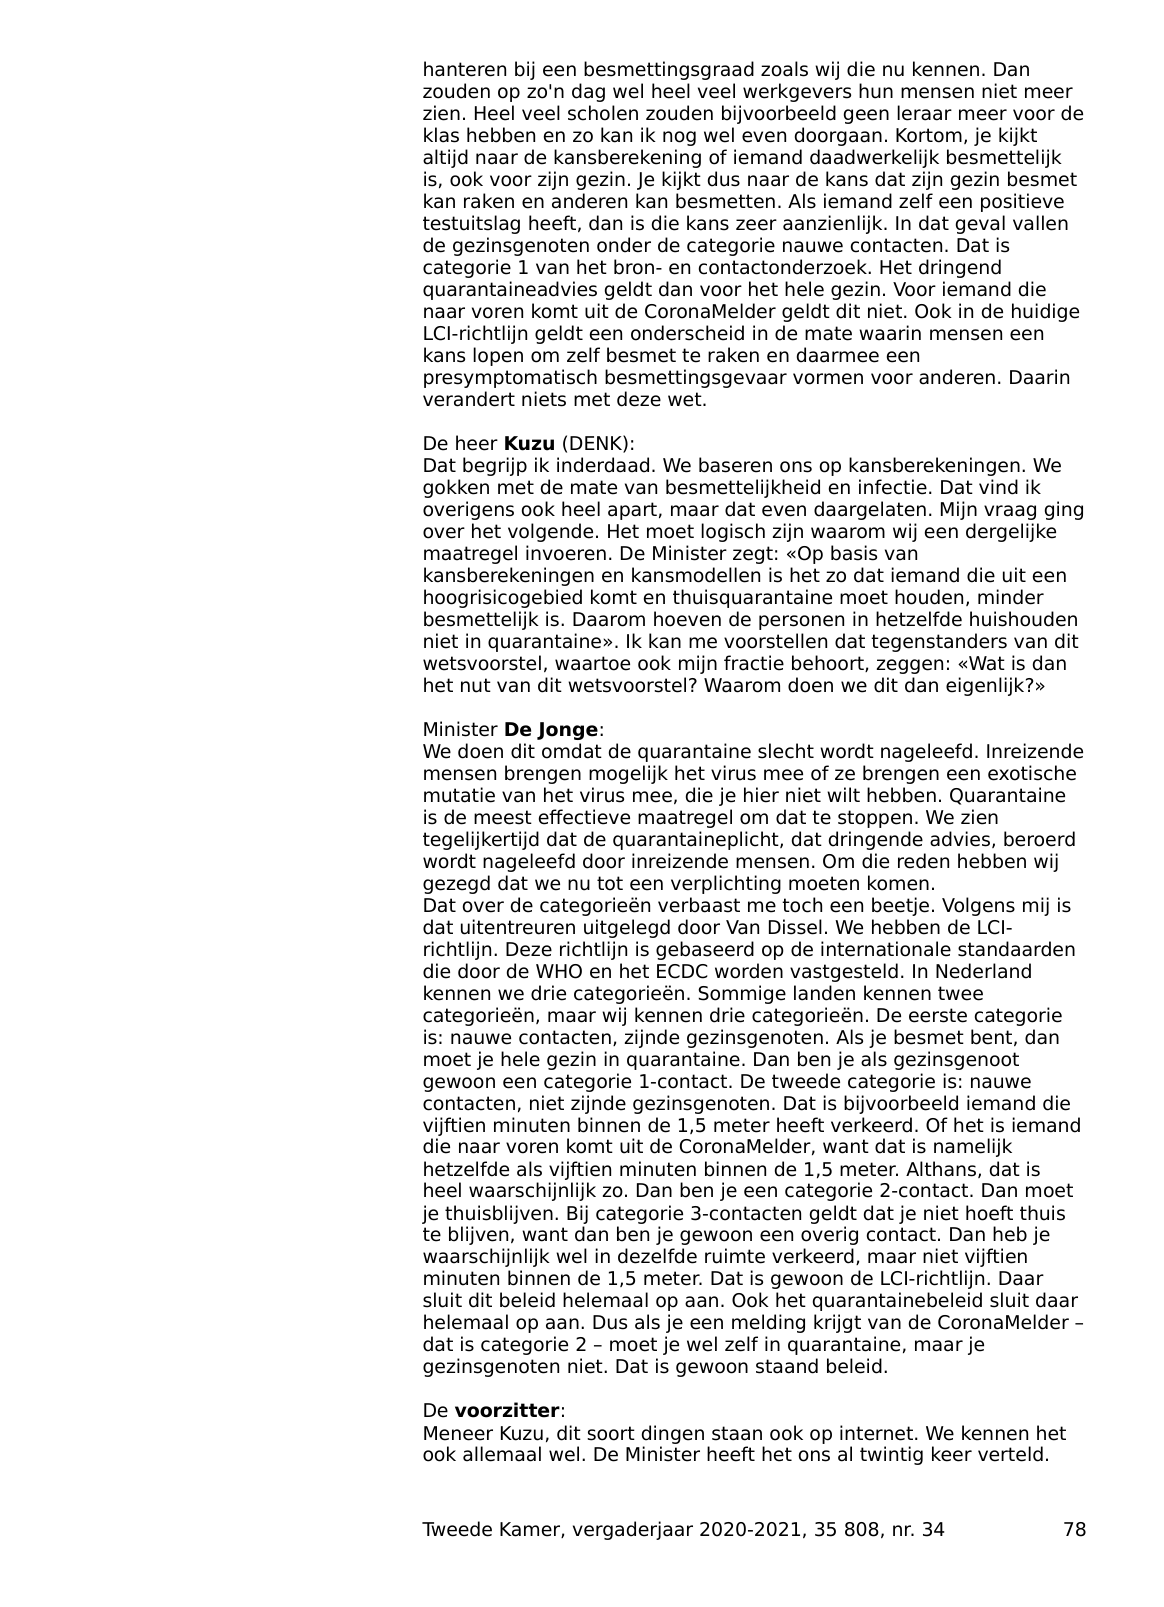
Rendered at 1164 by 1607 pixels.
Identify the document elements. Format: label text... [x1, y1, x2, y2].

text We doen dit omdat de quarantaine slecht wordt nageleefd. Inreizende mensen brengen mogelijk het virus mee of ze brengen een exotische mutatie van het virus mee, die je hier niet wilt hebben. Quarantaine is de meest effectieve maatregel om dat te stoppen. We zien tegelijkertijd dat de quarantaineplicht, dat dringende advies, beroerd wordt nageleefd door inreizende mensen. Om die reden hebben wij gezegd dat we nu tot een verplichting moeten komen. [422, 741, 1087, 895]
text De heer Kuzu (DENK): [422, 433, 1087, 455]
text hanteren bij een besmettingsgraad zoals wij die nu kennen. Dan zouden op zo'n dag wel heel veel werkgevers hun mensen niet meer zien. Heel veel scholen zouden bijvoorbeeld geen leraar meer voor de klas hebben en zo kan ik nog wel even doorgaan. Kortom, je kijkt altijd naar de kansberekening of iemand daadwerkelijk besmettelijk is, ook voor zijn gezin. Je kijkt dus naar de kans dat zijn gezin besmet kan raken en anderen kan besmetten. Als iemand zelf een positieve testuitslag heeft, dan is die kans zeer aanzienlijk. In dat geval vallen de gezinsgenoten onder de categorie nauwe contacten. Dat is categorie 1 van het bron- en contactonderzoek. Het dringend quarantaineadvies geldt dan voor het hele gezin. Voor iemand die naar voren komt uit de CoronaMelder geldt dit niet. Ook in de huidige LCI-richtlijn geldt een onderscheid in de mate waarin mensen een kans lopen om zelf besmet te raken en daarmee een presymptomatisch besmettingsgevaar vormen voor anderen. Daarin verandert niets met deze wet. [422, 59, 1087, 411]
text De voorzitter: [422, 1400, 1087, 1422]
text Minister De Jonge: [422, 719, 1087, 741]
text Meneer Kuzu, dit soort dingen staan ook op internet. We kennen het ook allemaal wel. De Minister heeft het ons al twintig keer verteld. [422, 1422, 1087, 1466]
text Dat begrijp ik inderdaad. We baseren ons op kansberekeningen. We gokken met de mate van besmettelijkheid en infectie. Dat vind ik overigens ook heel apart, maar dat even daargelaten. Mijn vraag ging over het volgende. Het moet logisch zijn waarom wij een dergelijke maatregel invoeren. De Minister zegt: «Op basis van kansberekeningen en kansmodellen is het zo dat iemand die uit een hoogrisicogebied komt en thuisquarantaine moet houden, minder besmettelijk is. Daarom hoeven de personen in hetzelfde huishouden niet in quarantaine». Ik kan me voorstellen dat tegenstanders van dit wetsvoorstel, waartoe ook mijn fractie behoort, zeggen: «Wat is dan het nut van dit wetsvoorstel? Waarom doen we dit dan eigenlijk?» [422, 455, 1087, 697]
text Dat over de categorieën verbaast me toch een beetje. Volgens mij is dat uitentreuren uitgelegd door Van Dissel. We hebben de LCI-richtlijn. Deze richtlijn is gebaseerd op de internationale standaarden die door de WHO en het ECDC worden vastgesteld. In Nederland kennen we drie categorieën. Sommige landen kennen twee categorieën, maar wij kennen drie categorieën. De eerste categorie is: nauwe contacten, zijnde gezinsgenoten. Als je besmet bent, dan moet je hele gezin in quarantaine. Dan ben je als gezinsgenoot gewoon een categorie 1-contact. De tweede categorie is: nauwe contacten, niet zijnde gezinsgenoten. Dat is bijvoorbeeld iemand die vijftien minuten binnen de 1,5 meter heeft verkeerd. Of het is iemand die naar voren komt uit de CoronaMelder, want dat is namelijk hetzelfde als vijftien minuten binnen de 1,5 meter. Althans, dat is heel waarschijnlijk zo. Dan ben je een categorie 2-contact. Dan moet je thuisblijven. Bij categorie 3-contacten geldt dat je niet hoeft thuis te blijven, want dan ben je gewoon een overig contact. Dan heb je waarschijnlijk wel in dezelfde ruimte verkeerd, maar niet vijftien minuten binnen de 1,5 meter. Dat is gewoon de LCI-richtlijn. Daar sluit dit beleid helemaal op aan. Ook het quarantainebeleid sluit daar helemaal op aan. Dus als je een melding krijgt van de CoronaMelder – dat is categorie 2 – moet je wel zelf in quarantaine, maar je gezinsgenoten niet. Dat is gewoon staand beleid. [422, 895, 1087, 1378]
